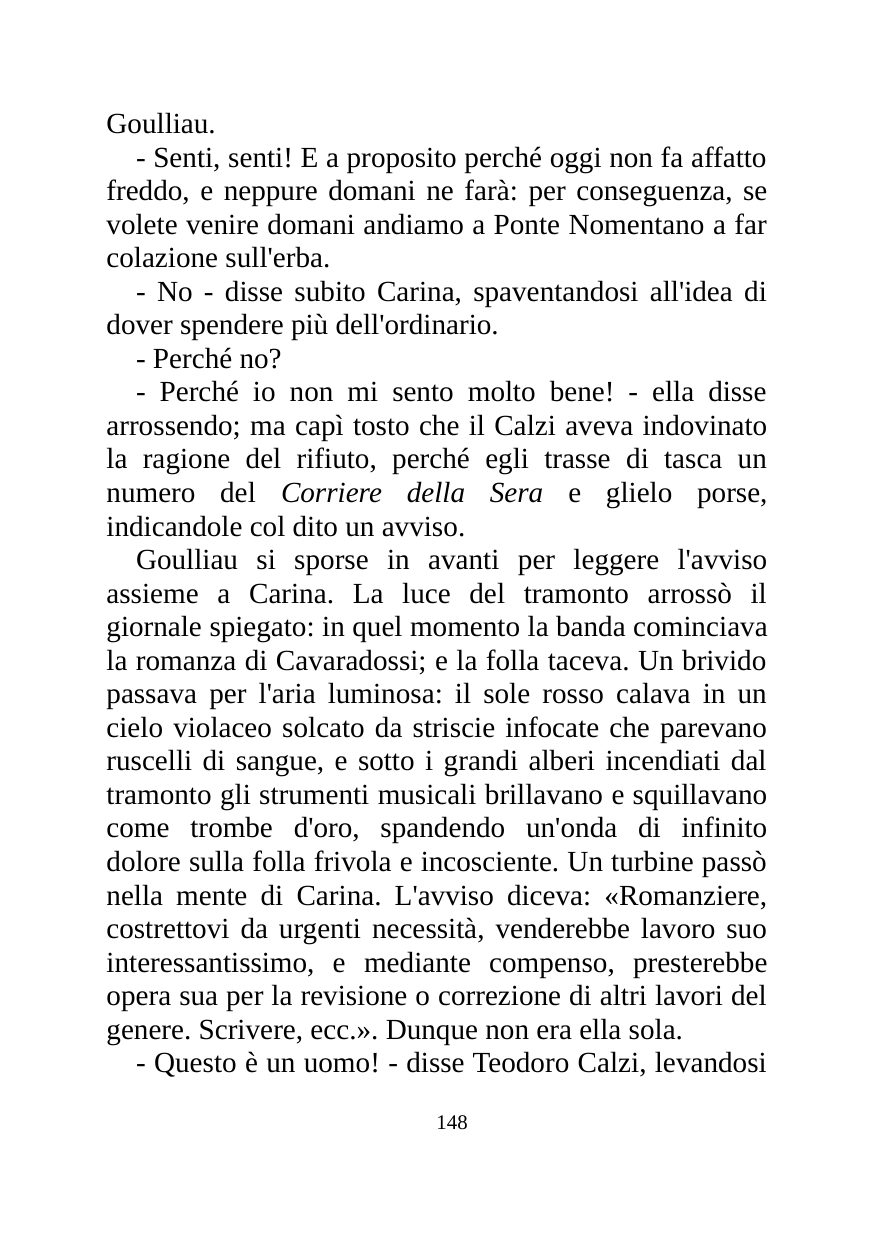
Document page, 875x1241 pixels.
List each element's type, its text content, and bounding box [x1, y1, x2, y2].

text - Senti, senti! E a proposito perché oggi non fa affatto freddo, e neppure domani ne farà: per conseguenza, se volete venire domani andiamo a Ponte Nomentano a far colazione sull'erba. [106, 140, 768, 274]
text - Questo è un uomo! - disse Teodoro Calzi, levandosi [106, 1045, 768, 1079]
text - Perché no? [106, 341, 768, 374]
text Goulliau. [106, 106, 768, 140]
text Goulliau si sporse in avanti per leggere l'avviso assieme a Carina. La luce del tramonto arrossò il giornale spiegato: in quel momento la banda cominciava la romanza di Cavaradossi; e la folla taceva. Un brivido passava per l'aria luminosa: il sole rosso calava in un cielo violaceo solcato da striscie infocate che parevano ruscelli di sangue, e sotto i grandi alberi incendiati dal tramonto gli strumenti musicali brillavano e squillavano come trombe d'oro, spandendo un'onda di infinito dolore sulla folla frivola e incosciente. Un turbine passò nella mente di Carina. L'avviso diceva: «Romanziere, costrettovi da urgenti necessità, venderebbe lavoro suo interessantissimo, e mediante compenso, presterebbe opera sua per la revisione o correzione di altri lavori del genere. Scrivere, ecc.». Dunque non era ella sola. [106, 542, 768, 1045]
text - Perché io non mi sento molto bene! - ella disse arrossendo; ma capì tosto che il Calzi aveva indovinato la ragione del rifiuto, perché egli trasse di tasca un numero del Corriere della Sera e glielo porse, indicandole col dito un avviso. [106, 374, 768, 542]
text - No - disse subito Carina, spaventandosi all'idea di dover spendere più dell'ordinario. [106, 274, 768, 341]
